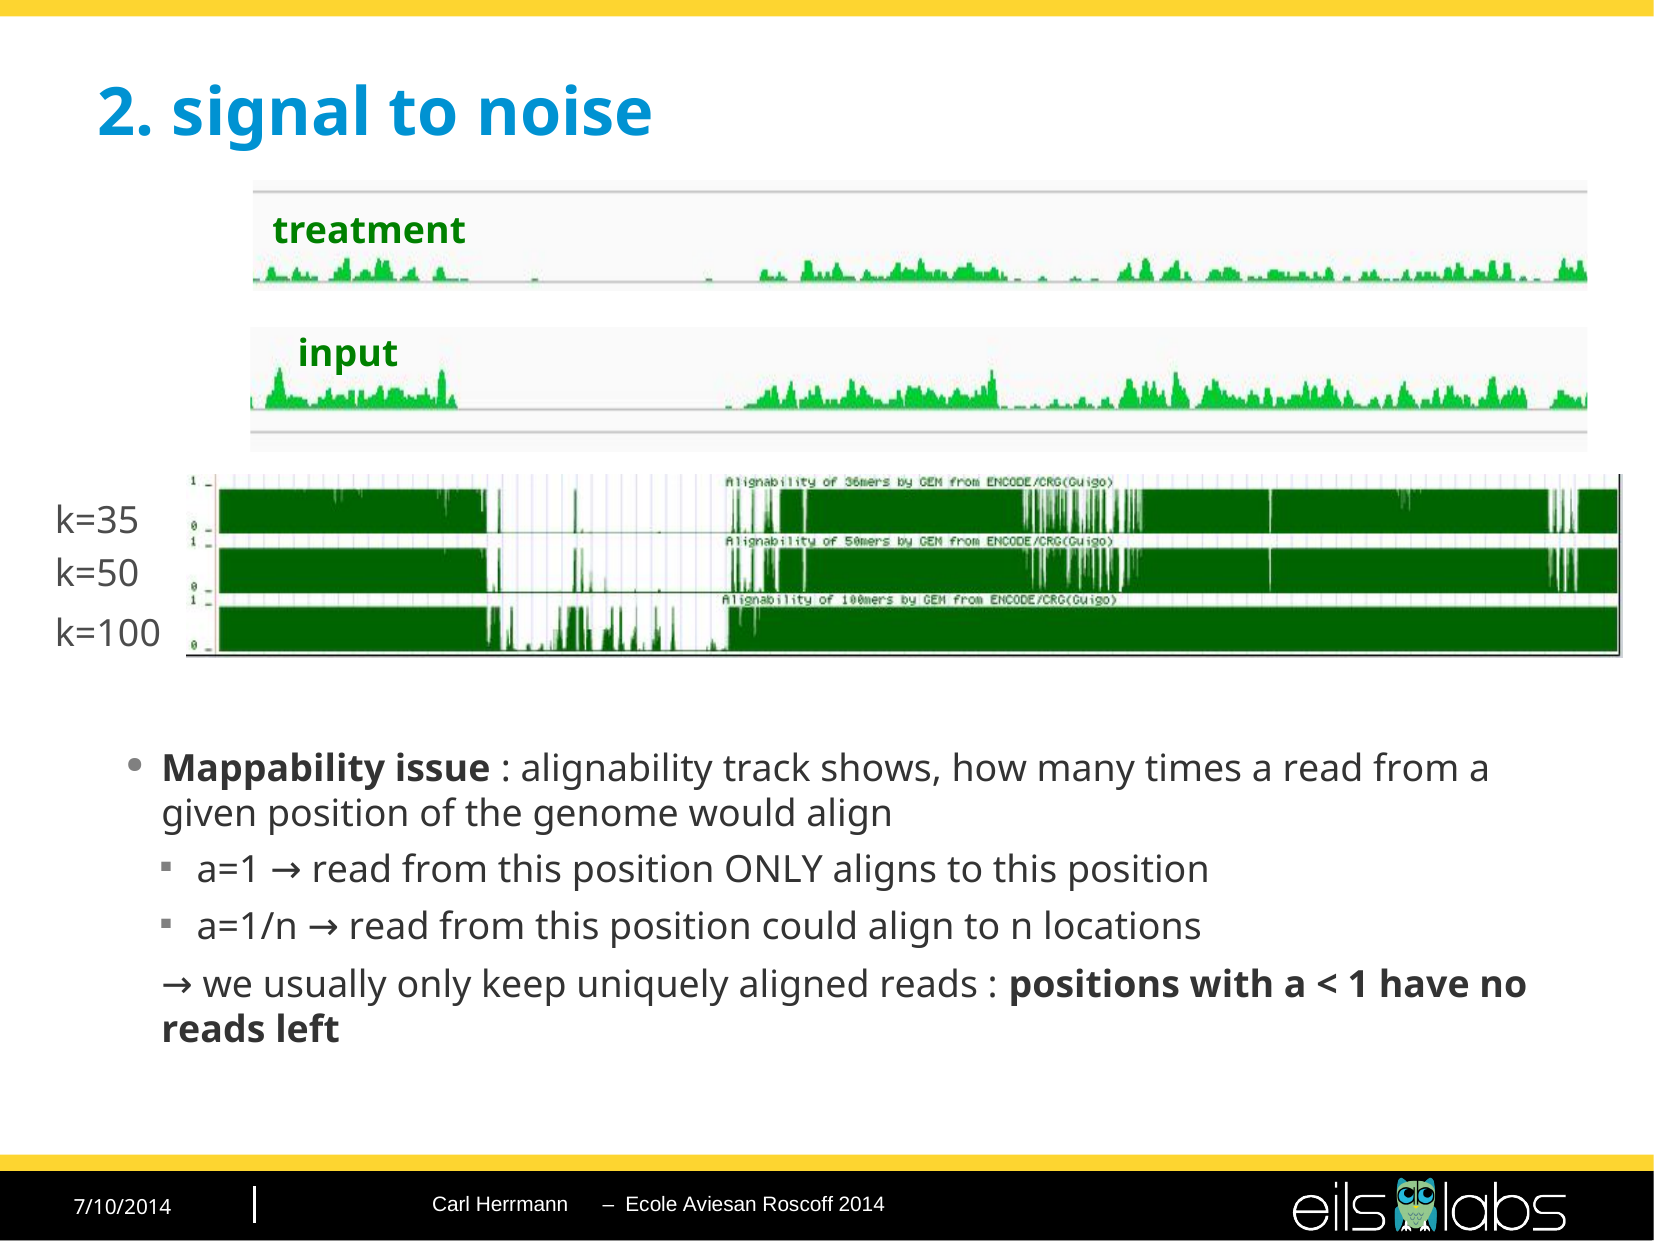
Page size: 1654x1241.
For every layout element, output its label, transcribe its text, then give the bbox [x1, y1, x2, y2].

picture [252, 180, 1588, 291]
text_box k=100 [40, 598, 176, 665]
picture [186, 474, 1623, 658]
text_box treatment [257, 196, 482, 263]
picture [250, 327, 1588, 452]
list Mappability issue : alignability track shows, how many times a read from a given position of the genome would align a=1 → read from this position ONLY aligns to this position a=1/n → read from this position could align to n locations → we usually only keep uniquely aligned reads : positions with a < 1 have no reads left [111, 736, 1567, 1146]
picture [1292, 1177, 1566, 1232]
text_box k=35 [40, 486, 155, 539]
text_box k=50 [40, 539, 155, 598]
text_box input [282, 318, 414, 385]
title 2. signal to noise [82, 61, 1571, 168]
